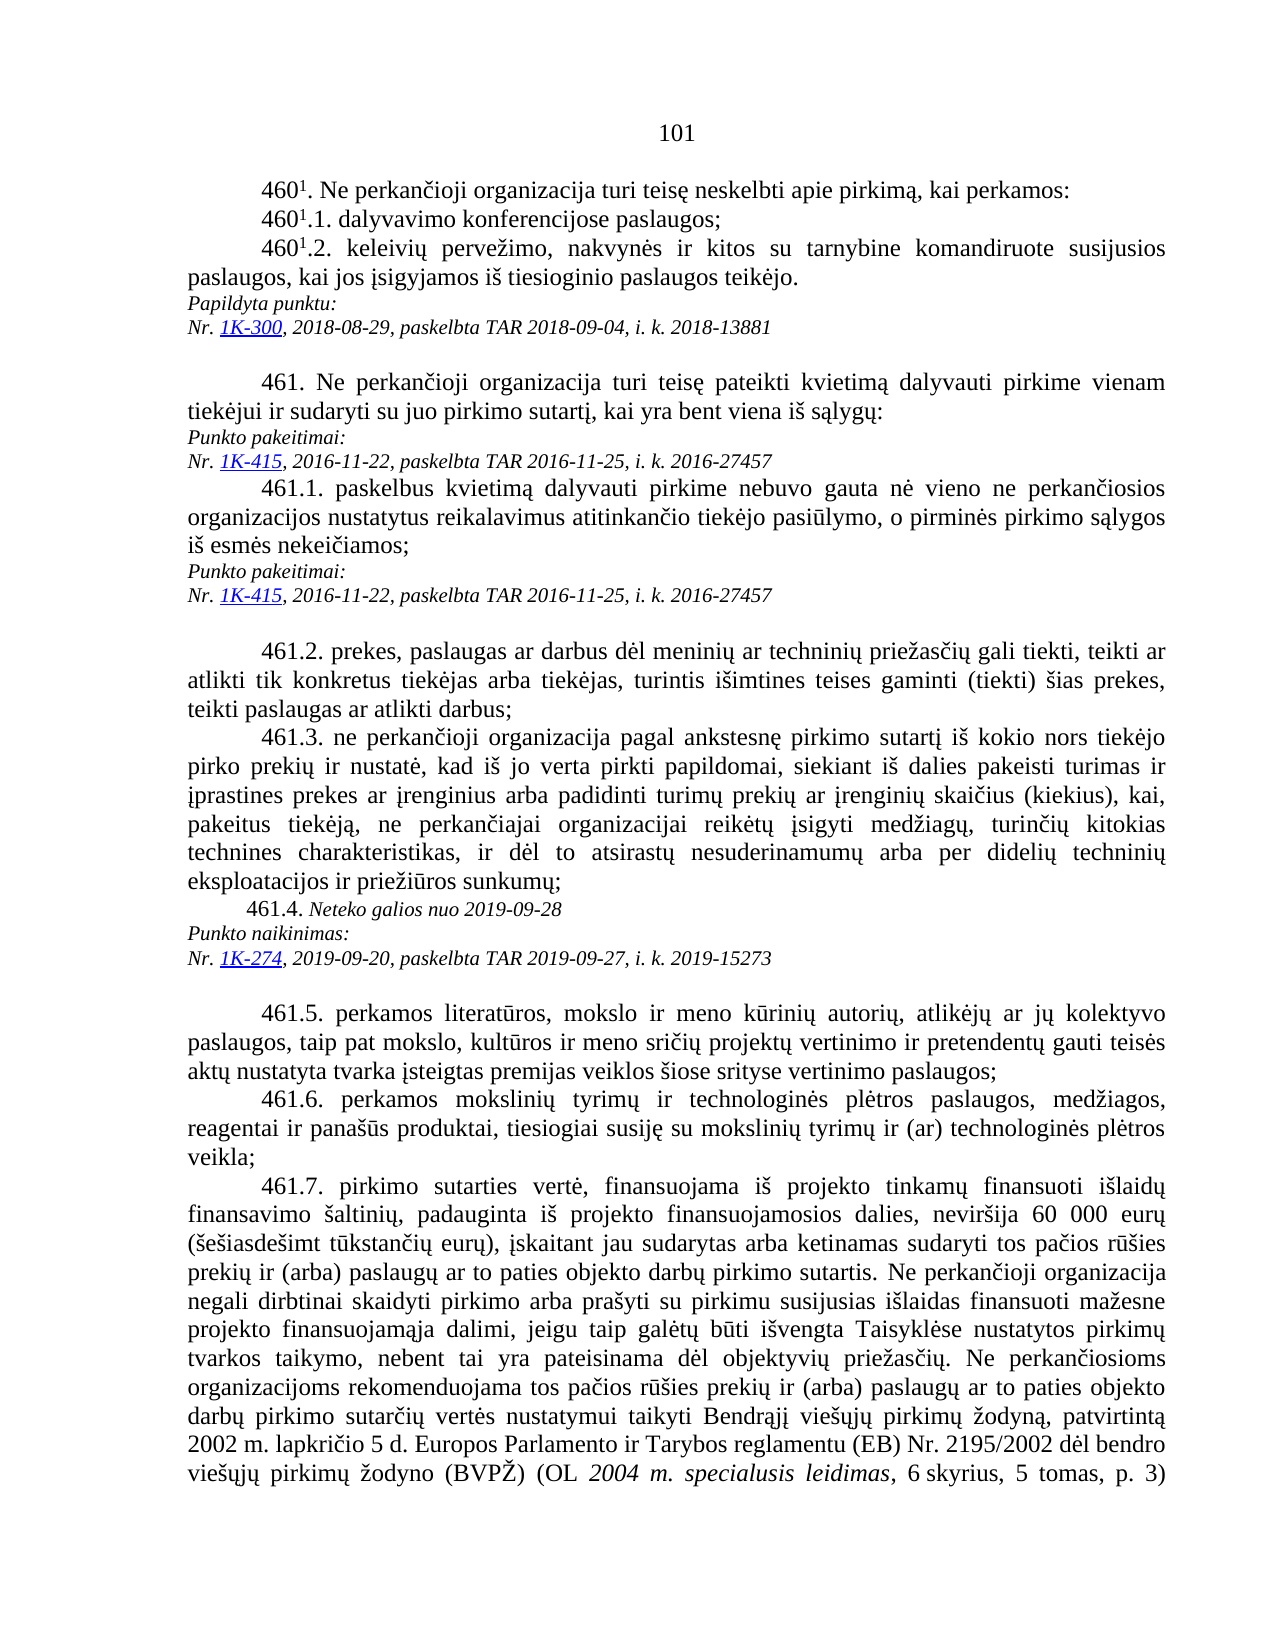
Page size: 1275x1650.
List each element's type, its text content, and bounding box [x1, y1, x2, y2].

text 461.5. perkamos literatūros, mokslo ir meno kūrinių autorių, atlikėjų ar jų kolektyvo paslaugos, taip pat mokslo, kultūros ir meno sričių projektų vertinimo ir pretendentų gauti teisės aktų nustatyta tvarka įsteigtas premijas veiklos šiose srityse vertinimo paslaugos; [187, 998, 1167, 1084]
text Nr. 1K-274, 2019-09-20, paskelbta TAR 2019-09-27, i. k. 2019-15273 [187, 945, 1167, 969]
text 461.2. prekes, paslaugas ar darbus dėl meninių ar techninių priežasčių gali tiekti, teikti ar atlikti tik konkretus tiekėjas arba tiekėjas, turintis išimtines teises gaminti (tiekti) šias prekes, teikti paslaugas ar atlikti darbus; [187, 636, 1167, 722]
text 461.6. perkamos mokslinių tyrimų ir technologinės plėtros paslaugos, medžiagos, reagentai ir panašūs produktai, tiesiogiai susiję su mokslinių tyrimų ir (ar) technologinės plėtros veikla; [187, 1084, 1167, 1171]
text 4601. Ne perkančioji organizacija turi teisę neskelbti apie pirkimą, kai perkamos: [187, 176, 1167, 204]
text Papildyta punktu: [187, 291, 1167, 315]
text 4601.2. keleivių pervežimo, nakvynės ir kitos su tarnybine komandiruote susijusios paslaugos, kai jos įsigyjamos iš tiesioginio paslaugos teikėjo. [187, 233, 1167, 291]
text 461.4. Neteko galios nuo 2019-09-28 [187, 895, 1167, 921]
text 461.1. paskelbus kvietimą dalyvauti pirkime nebuvo gauta nė vieno ne perkančiosios organizacijos nustatytus reikalavimus atitinkančio tiekėjo pasiūlymo, o pirminės pirkimo sąlygos iš esmės nekeičiamos; [187, 473, 1167, 559]
text 461.7. pirkimo sutarties vertė, finansuojama iš projekto tinkamų finansuoti išlaidų finansavimo šaltinių, padauginta iš projekto finansuojamosios dalies, neviršija 60 000 eurų (šešiasdešimt tūkstančių eurų), įskaitant jau sudarytas arba ketinamas sudaryti tos pačios rūšies prekių ir (arba) paslaugų ar to paties objekto darbų pirkimo sutartis. Ne perkančioji organizacija negali dirbtinai skaidyti pirkimo arba prašyti su pirkimu susijusias išlaidas finansuoti mažesne projekto finansuojamąja dalimi, jeigu taip galėtų būti išvengta Taisyklėse nustatytos pirkimų tvarkos taikymo, nebent tai yra pateisinama dėl objektyvių priežasčių. Ne perkančiosioms organizacijoms rekomenduojama tos pačios rūšies prekių ir (arba) paslaugų ar to paties objekto darbų pirkimo sutarčių vertės nustatymui taikyti Bendrąjį viešųjų pirkimų žodyną, patvirtintą 2002 m. lapkričio 5 d. Europos Parlamento ir Tarybos reglamentu (EB) Nr. 2195/2002 dėl bendro viešųjų pirkimų žodyno (BVPŽ) (OL 2004 m. specialusis leidimas, 6 skyrius, 5 tomas, p. 3) [187, 1171, 1167, 1487]
text 461. Ne perkančioji organizacija turi teisę pateikti kvietimą dalyvauti pirkime vienam tiekėjui ir sudaryti su juo pirkimo sutartį, kai yra bent viena iš sąlygų: [187, 367, 1167, 425]
text 461.3. ne perkančioji organizacija pagal ankstesnę pirkimo sutartį iš kokio nors tiekėjo pirko prekių ir nustatė, kad iš jo verta pirkti papildomai, siekiant iš dalies pakeisti turimas ir įprastines prekes ar įrenginius arba padidinti turimų prekių ar įrenginių skaičius (kiekius), kai, pakeitus tiekėją, ne perkančiajai organizacijai reikėtų įsigyti medžiagų, turinčių kitokias technines charakteristikas, ir dėl to atsirastų nesuderinamumų arba per didelių techninių eksploatacijos ir priežiūros sunkumų; [187, 722, 1167, 895]
text Nr. 1K-415, 2016-11-22, paskelbta TAR 2016-11-25, i. k. 2016-27457 [187, 449, 1167, 473]
text Punkto naikinimas: [187, 921, 1167, 945]
text Punkto pakeitimai: [187, 559, 1167, 583]
text 4601.1. dalyvavimo konferencijose paslaugos; [187, 204, 1167, 233]
text Nr. 1K-300, 2018-08-29, paskelbta TAR 2018-09-04, i. k. 2018-13881 [187, 315, 1167, 339]
text Nr. 1K-415, 2016-11-22, paskelbta TAR 2016-11-25, i. k. 2016-27457 [187, 583, 1167, 607]
text Punkto pakeitimai: [187, 425, 1167, 449]
